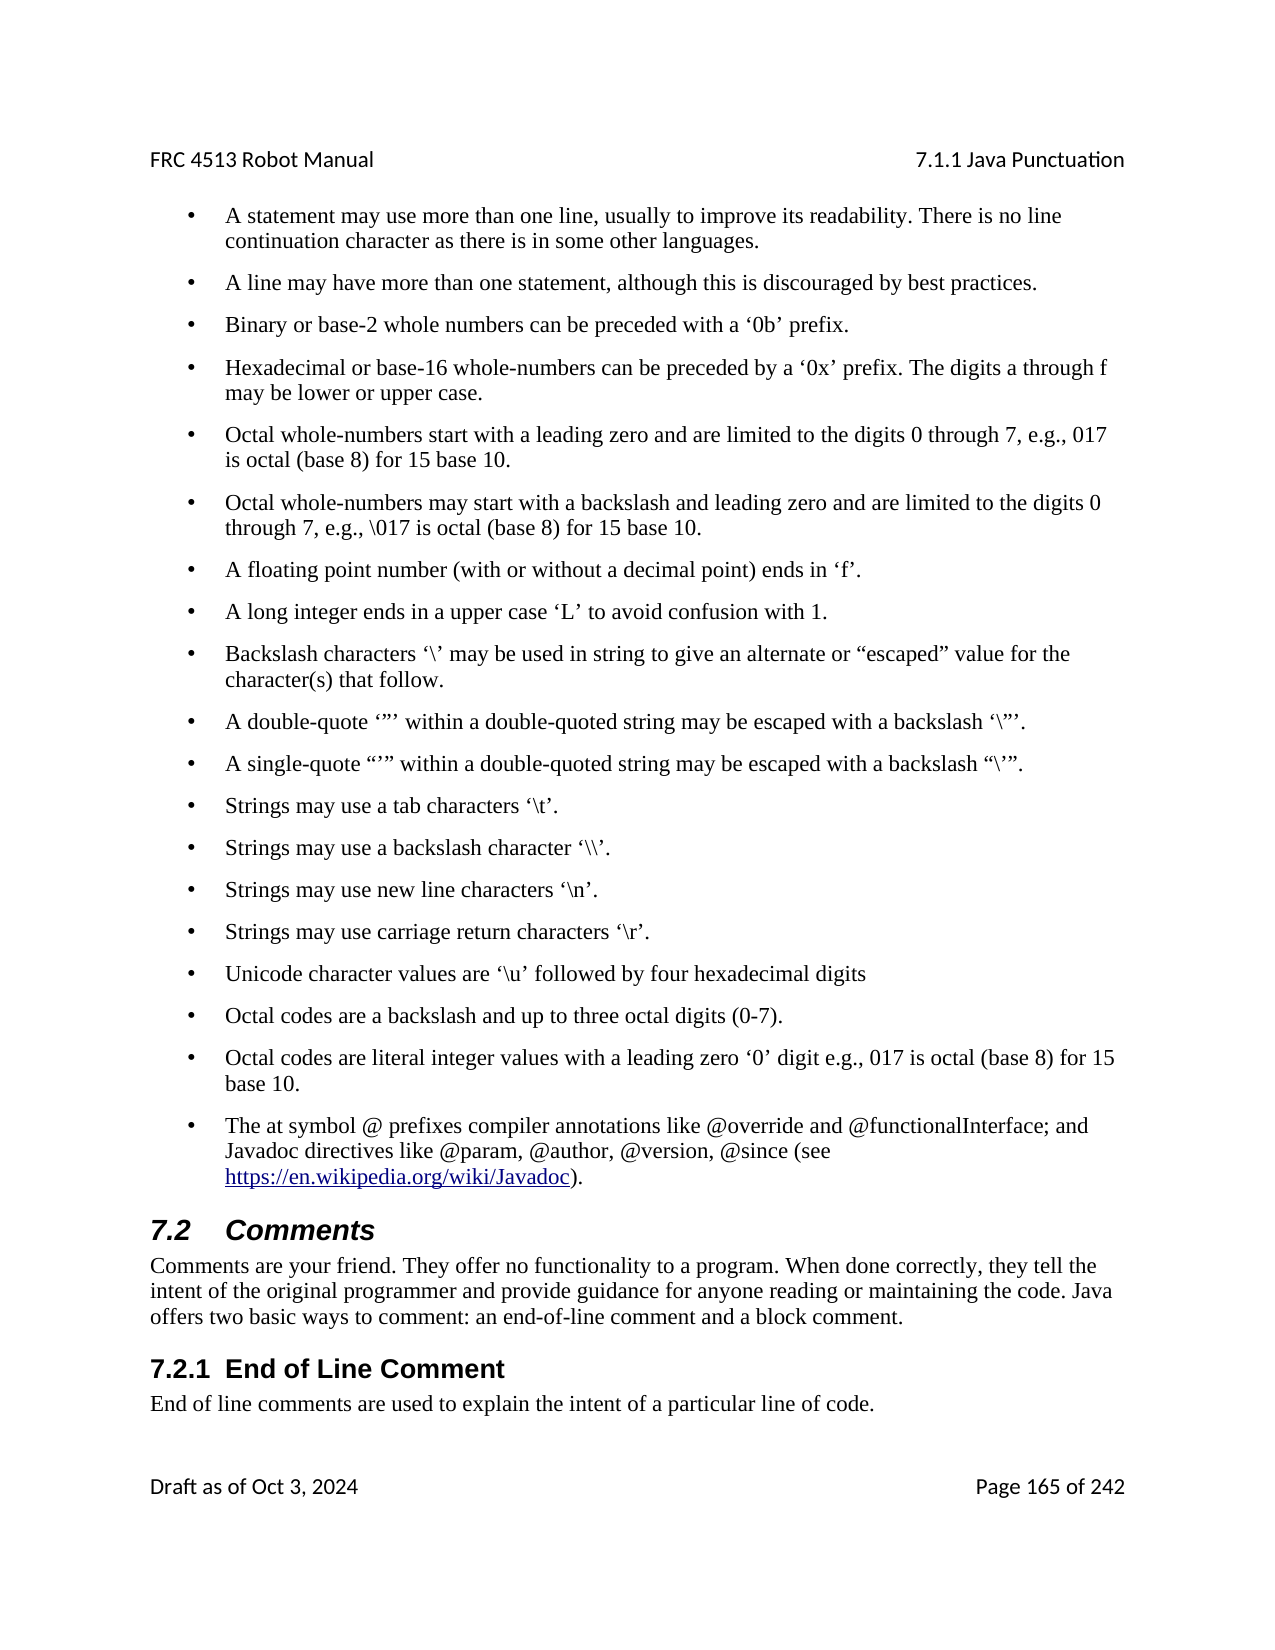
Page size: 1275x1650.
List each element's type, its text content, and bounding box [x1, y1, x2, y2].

list Octal codes are literal integer values with a leading zero ‘0’ digit e.g., 017 is octal (base 8) for 15 base 10. [187, 1045, 1125, 1096]
list Octal whole-numbers start with a leading zero and are limited to the digits 0 through 7, e.g., 017 is octal (base 8) for 15 base 10. [187, 422, 1125, 473]
list A line may have more than one statement, although this is discouraged by best practices. [187, 270, 1125, 296]
subtitle End of Line Comment [150, 1354, 1125, 1384]
list Strings may use carriage return characters ‘\r’. [187, 919, 1125, 944]
subtitle Comments [150, 1214, 1125, 1247]
text Comments are your friend. They offer no functionality to a program. When done correctly, they tell the intent of the original programmer and provide guidance for anyone reading or maintaining the code. Java offers two basic ways to comment: an end-of-line comment and a block comment. [150, 1253, 1125, 1329]
list The at symbol @ prefixes compiler annotations like @override and @functionalInterface; and Javadoc directives like @param, @author, @version, @since (see https://en.wikipedia.org/wiki/Javadoc). [187, 1113, 1125, 1189]
list Octal codes are a backslash and up to three octal digits (0-7). [187, 1003, 1125, 1029]
list Binary or base-2 whole numbers can be preceded with a ‘0b’ prefix. [187, 312, 1125, 338]
list A single-quote “’” within a double-quoted string may be escaped with a backslash “\’”. [187, 751, 1125, 776]
list A long integer ends in a upper case ‘L’ to avoid confusion with 1. [187, 599, 1125, 624]
list Octal whole-numbers may start with a backslash and leading zero and are limited to the digits 0 through 7, e.g., \017 is octal (base 8) for 15 base 10. [187, 489, 1125, 540]
text End of line comments are used to explain the intent of a particular line of code. [150, 1391, 1125, 1416]
list A double-quote ‘”’ within a double-quoted string may be escaped with a backslash ‘\”’. [187, 709, 1125, 734]
list Hexadecimal or base-16 whole-numbers can be preceded by a ‘0x’ prefix. The digits a through f may be lower or upper case. [187, 354, 1125, 405]
list Strings may use a backslash character ‘\\’. [187, 835, 1125, 860]
list Strings may use new line characters ‘\n’. [187, 877, 1125, 902]
list A floating point number (with or without a decimal point) ends in ‘f’. [187, 557, 1125, 582]
list Unicode character values are ‘\u’ followed by four hexadecimal digits [187, 961, 1125, 987]
list Strings may use a tab characters ‘\t’. [187, 793, 1125, 818]
list A statement may use more than one line, usually to improve its readability. There is no line continuation character as there is in some other languages. [187, 203, 1125, 254]
list Backslash characters ‘\’ may be used in string to give an alternate or “escaped” value for the character(s) that follow. [187, 641, 1125, 692]
